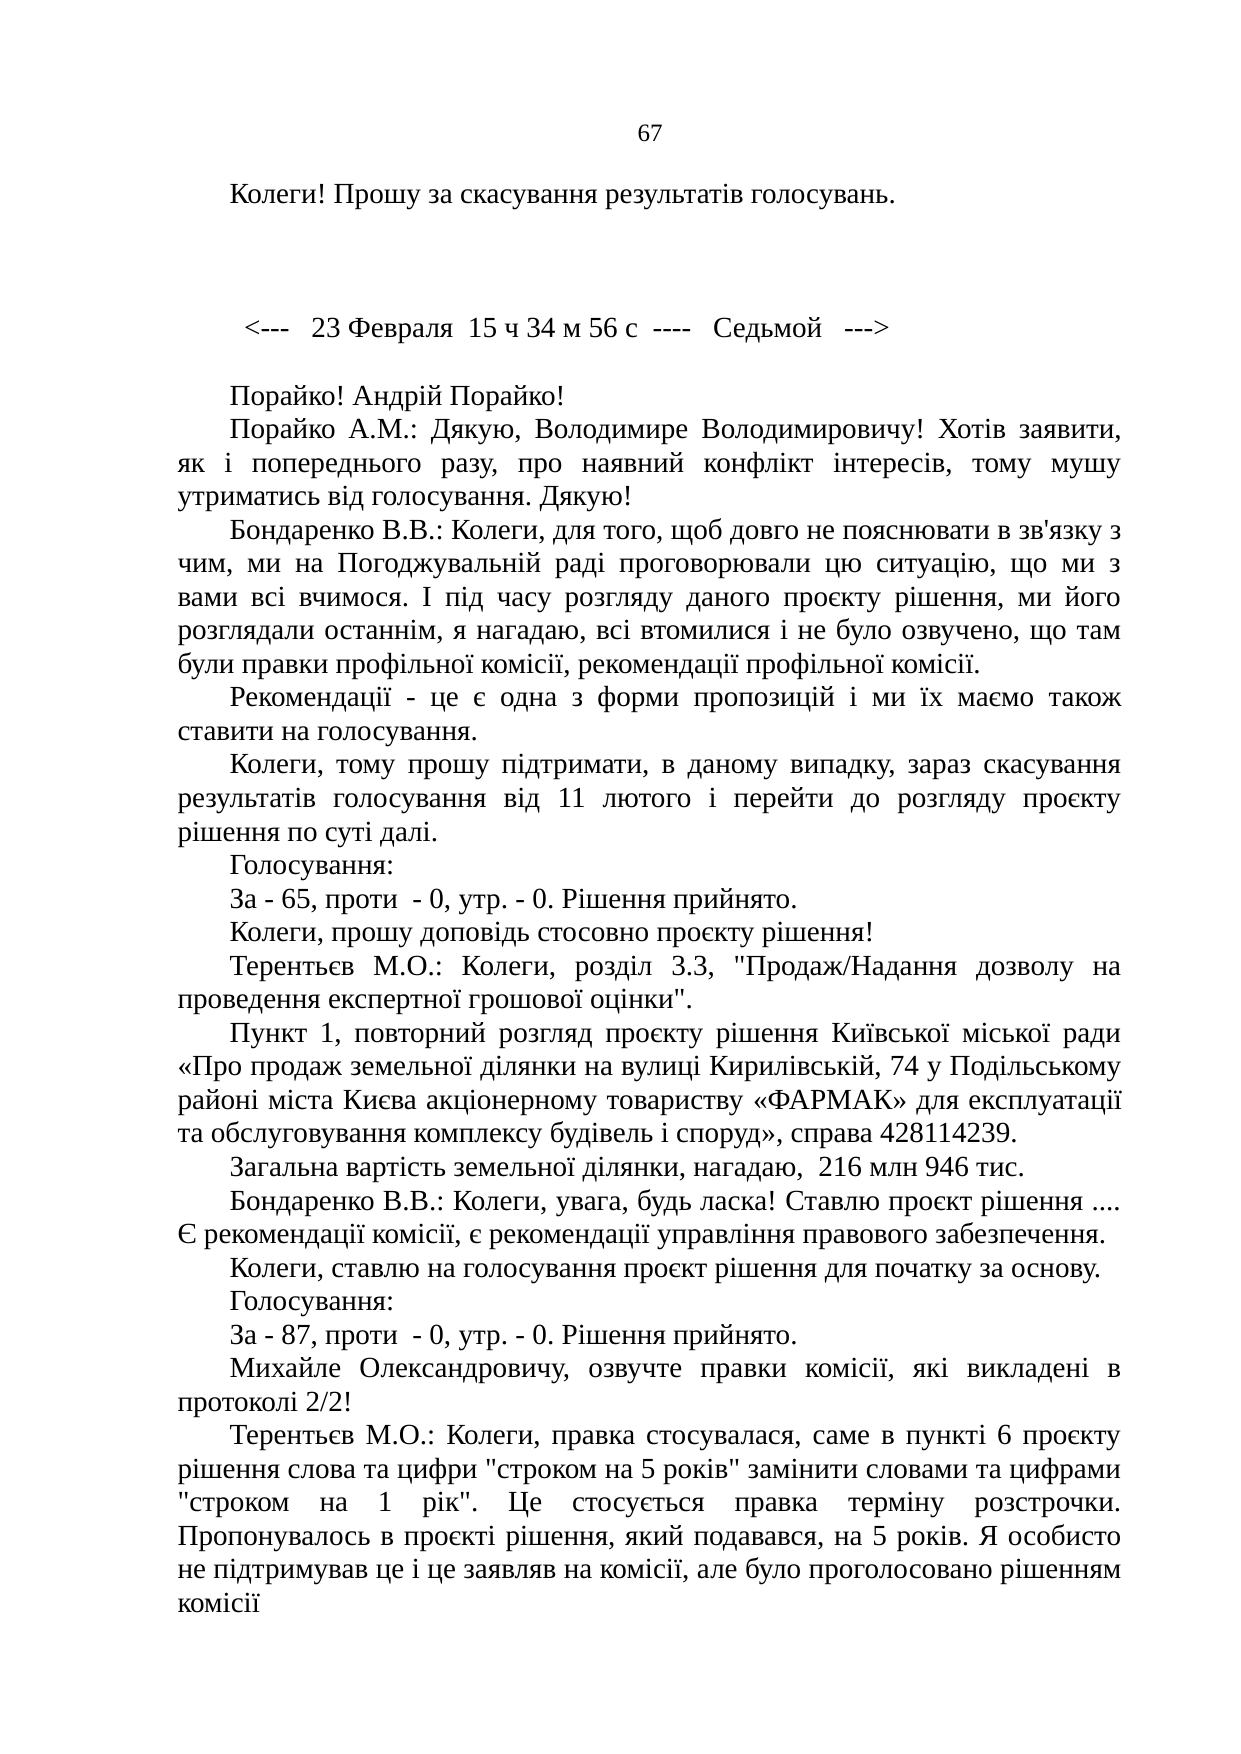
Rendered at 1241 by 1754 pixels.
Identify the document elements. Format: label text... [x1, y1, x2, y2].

text Колеги, ставлю на голосування проєкт рішення для початку за основу. [177, 1250, 1122, 1283]
text Бондаренко В.В.: Колеги, для того, щоб довго не пояснювати в зв'язку з чим, ми на Погоджувальній раді проговорювали цю ситуацію, що ми з вами всі вчимося. І під часу розгляду даного проєкту рішення, ми його розглядали останнім, я нагадаю, всі втомилися і не було озвучено, що там були правки профільної комісії, рекомендації профільної комісії. [177, 512, 1122, 679]
text Голосування: [177, 1283, 1122, 1317]
text Пункт 1, повторний розгляд проєкту рішення Київської міської ради «Про продаж земельної ділянки на вулиці Кирилівській, 74 у Подільському районі міста Києва акціонерному товариству «ФАРМАК» для експлуатації та обслуговування комплексу будівель і споруд», справа 428114239. [177, 1015, 1122, 1149]
text За - 87, проти - 0, утр. - 0. Рішення прийнято. [177, 1317, 1122, 1350]
text За - 65, проти - 0, утр. - 0. Рішення прийнято. [177, 881, 1122, 914]
text Колеги! Прошу за скасування результатів голосувань. [177, 176, 1122, 210]
text Колеги, прошу доповідь стосовно проєкту рішення! [177, 914, 1122, 948]
text Порайко! Андрій Порайко! [177, 378, 1122, 411]
text Михайле Олександровичу, озвучте правки комісії, які викладені в протоколі 2/2! [177, 1350, 1122, 1417]
text Порайко А.М.: Дякую, Володимире Володимировичу! Хотів заявити, як і попереднього разу, про наявний конфлікт інтересів, тому мушу утриматись від голосування. Дякую! [177, 411, 1122, 512]
text Голосування: [177, 847, 1122, 881]
text Терентьєв М.О.: Колеги, розділ 3.3, "Продаж/Надання дозволу на проведення експертної грошової оцінки". [177, 948, 1122, 1015]
text Загальна вартість земельної ділянки, нагадаю, 216 млн 946 тис. [177, 1149, 1122, 1183]
text <--- 23 Февраля 15 ч 34 м 56 с ---- Седьмой ---> [177, 311, 1122, 344]
text Колеги, тому прошу підтримати, в даному випадку, зараз скасування результатів голосування від 11 лютого і перейти до розгляду проєкту рішення по суті далі. [177, 747, 1122, 847]
text Терентьєв М.О.: Колеги, правка стосувалася, саме в пункті 6 проєкту рішення слова та цифри "строком на 5 років" замінити словами та цифрами "строком на 1 рік". Це стосується правка терміну розстрочки. Пропонувалось в проєкті рішення, який подавався, на 5 років. Я особисто не підтримував це і це заявляв на комісії, але було проголосовано рішенням комісії [177, 1417, 1122, 1619]
text Бондаренко В.В.: Колеги, увага, будь ласка! Ставлю проєкт рішення .... Є рекомендації комісії, є рекомендації управління правового забезпечення. [177, 1183, 1122, 1250]
text Рекомендації - це є одна з форми пропозицій і ми їх маємо також ставити на голосування. [177, 679, 1122, 747]
